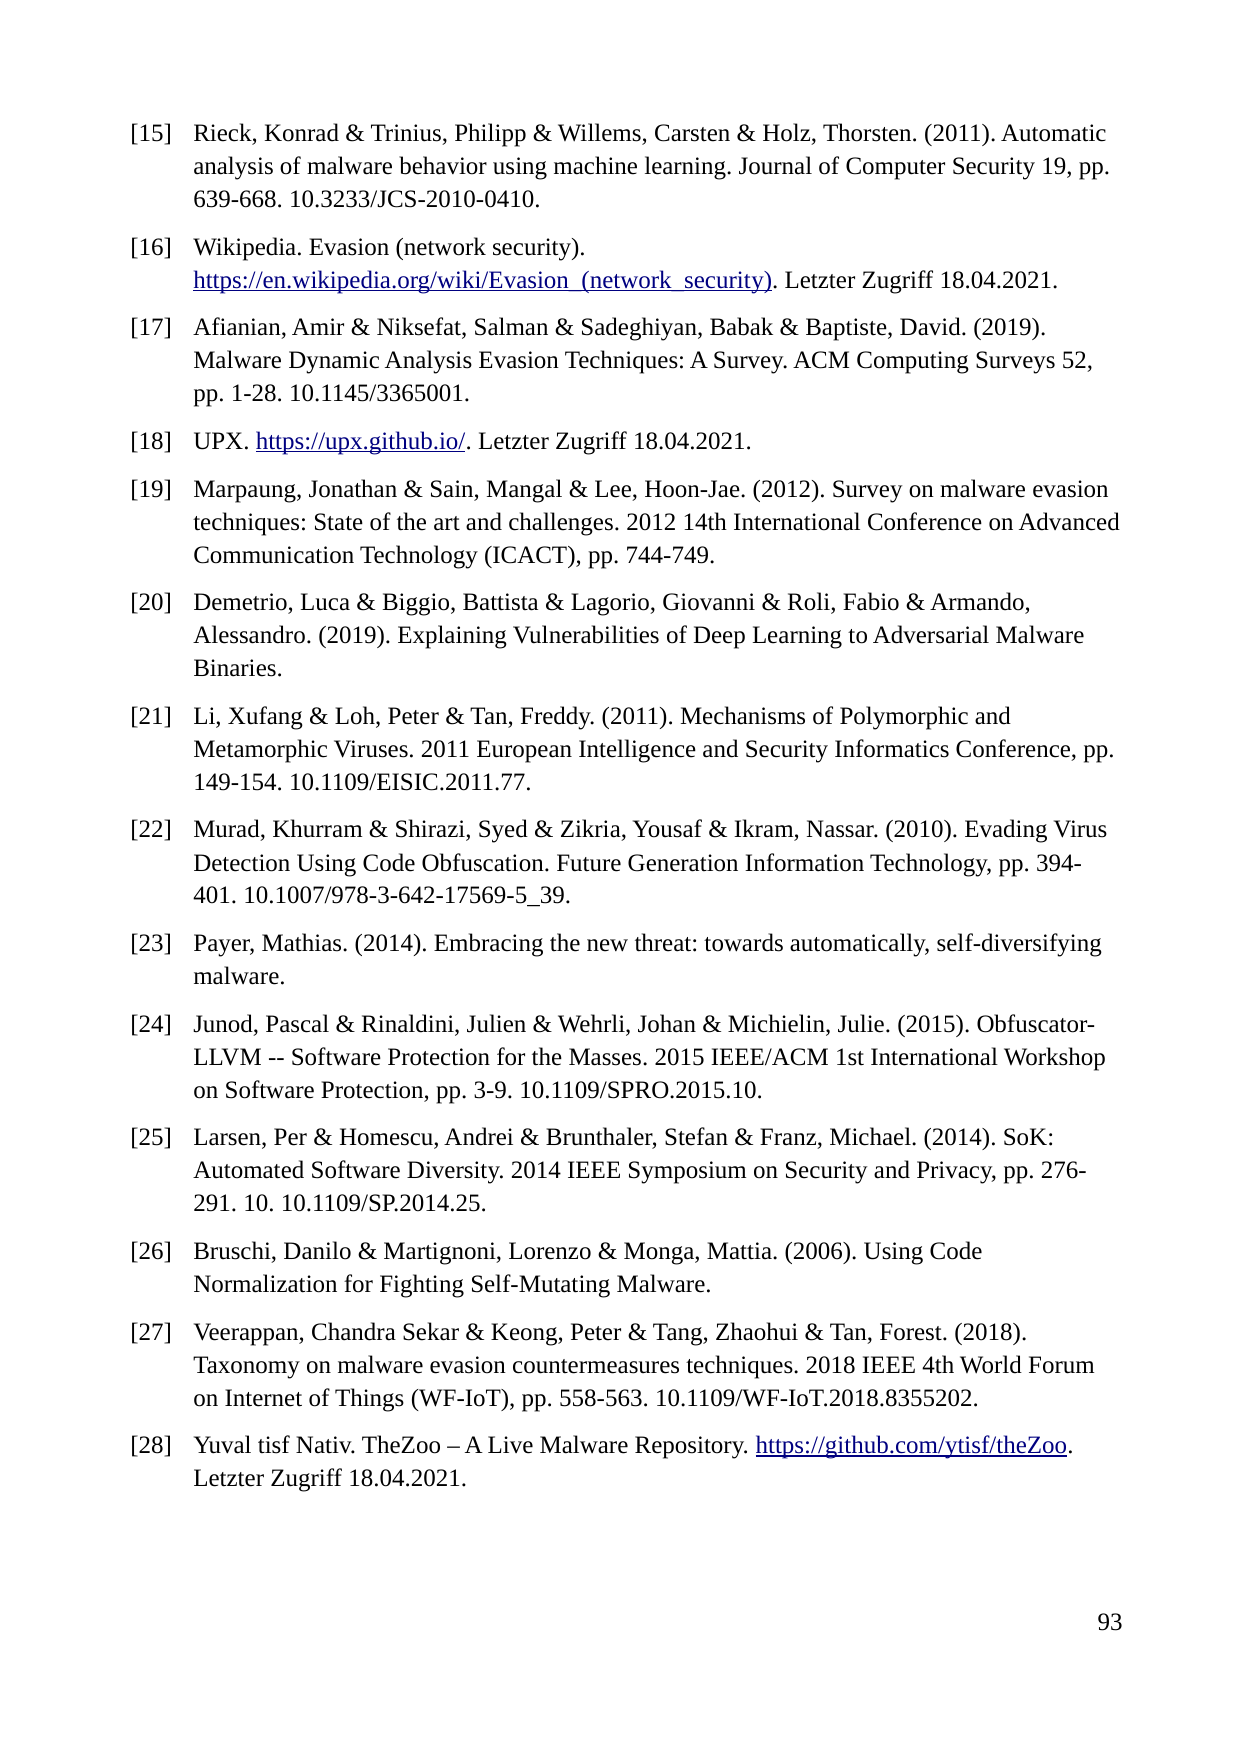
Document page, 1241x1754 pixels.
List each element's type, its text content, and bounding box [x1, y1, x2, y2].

list Junod, Pascal & Rinaldini, Julien & Wehrli, Johan & Michielin, Julie. (2015). Obfuscator-LLVM -- Software Protection for the Masses. 2015 IEEE/ACM 1st International Workshop on Software Protection, pp. 3-9. 10.1109/SPRO.2015.10. [130, 1009, 1122, 1104]
list Murad, Khurram & Shirazi, Syed & Zikria, Yousaf & Ikram, Nassar. (2010). Evading Virus Detection Using Code Obfuscation. Future Generation Information Technology, pp. 394-401. 10.1007/978-3-642-17569-5_39. [130, 814, 1122, 909]
list Li, Xufang & Loh, Peter & Tan, Freddy. (2011). Mechanisms of Polymorphic and Metamorphic Viruses. 2011 European Intelligence and Security Informatics Conference, pp. 149-154. 10.1109/EISIC.2011.77. [130, 701, 1122, 796]
list Bruschi, Danilo & Martignoni, Lorenzo & Monga, Mattia. (2006). Using Code Normalization for Fighting Self-Mutating Malware. [130, 1236, 1122, 1298]
list Demetrio, Luca & Biggio, Battista & Lagorio, Giovanni & Roli, Fabio & Armando, Alessandro. (2019). Explaining Vulnerabilities of Deep Learning to Adversarial Malware Binaries. [130, 587, 1122, 682]
list Larsen, Per & Homescu, Andrei & Brunthaler, Stefan & Franz, Michael. (2014). SoK: Automated Software Diversity. 2014 IEEE Symposium on Security and Privacy, pp. 276-291. 10. 10.1109/SP.2014.25. [130, 1122, 1122, 1217]
list Veerappan, Chandra Sekar & Keong, Peter & Tang, Zhaohui & Tan, Forest. (2018). Taxonomy on malware evasion countermeasures techniques. 2018 IEEE 4th World Forum on Internet of Things (WF-IoT), pp. 558-563. 10.1109/WF-IoT.2018.8355202. [130, 1317, 1122, 1412]
list Afianian, Amir & Niksefat, Salman & Sadeghiyan, Babak & Baptiste, David. (2019). Malware Dynamic Analysis Evasion Techniques: A Survey. ACM Computing Surveys 52, pp. 1-28. 10.1145/3365001. [130, 312, 1122, 407]
list Rieck, Konrad & Trinius, Philipp & Willems, Carsten & Holz, Thorsten. (2011). Automatic analysis of malware behavior using machine learning. Journal of Computer Security 19, pp. 639-668. 10.3233/JCS-2010-0410. [130, 118, 1122, 213]
list Yuval tisf Nativ. TheZoo – A Live Malware Repository. https://github.com/ytisf/theZoo. Letzter Zugriff 18.04.2021. [130, 1430, 1122, 1492]
list Wikipedia. Evasion (network security). https://en.wikipedia.org/wiki/Evasion_(network_security). Letzter Zugriff 18.04.2021. [130, 232, 1122, 293]
list UPX. https://upx.github.io/. Letzter Zugriff 18.04.2021. [130, 426, 1122, 455]
list Marpaung, Jonathan & Sain, Mangal & Lee, Hoon-Jae. (2012). Survey on malware evasion techniques: State of the art and challenges. 2012 14th International Conference on Advanced Communication Technology (ICACT), pp. 744-749. [130, 474, 1122, 568]
list Payer, Mathias. (2014). Embracing the new threat: towards automatically, self-diversifying malware. [130, 928, 1122, 990]
